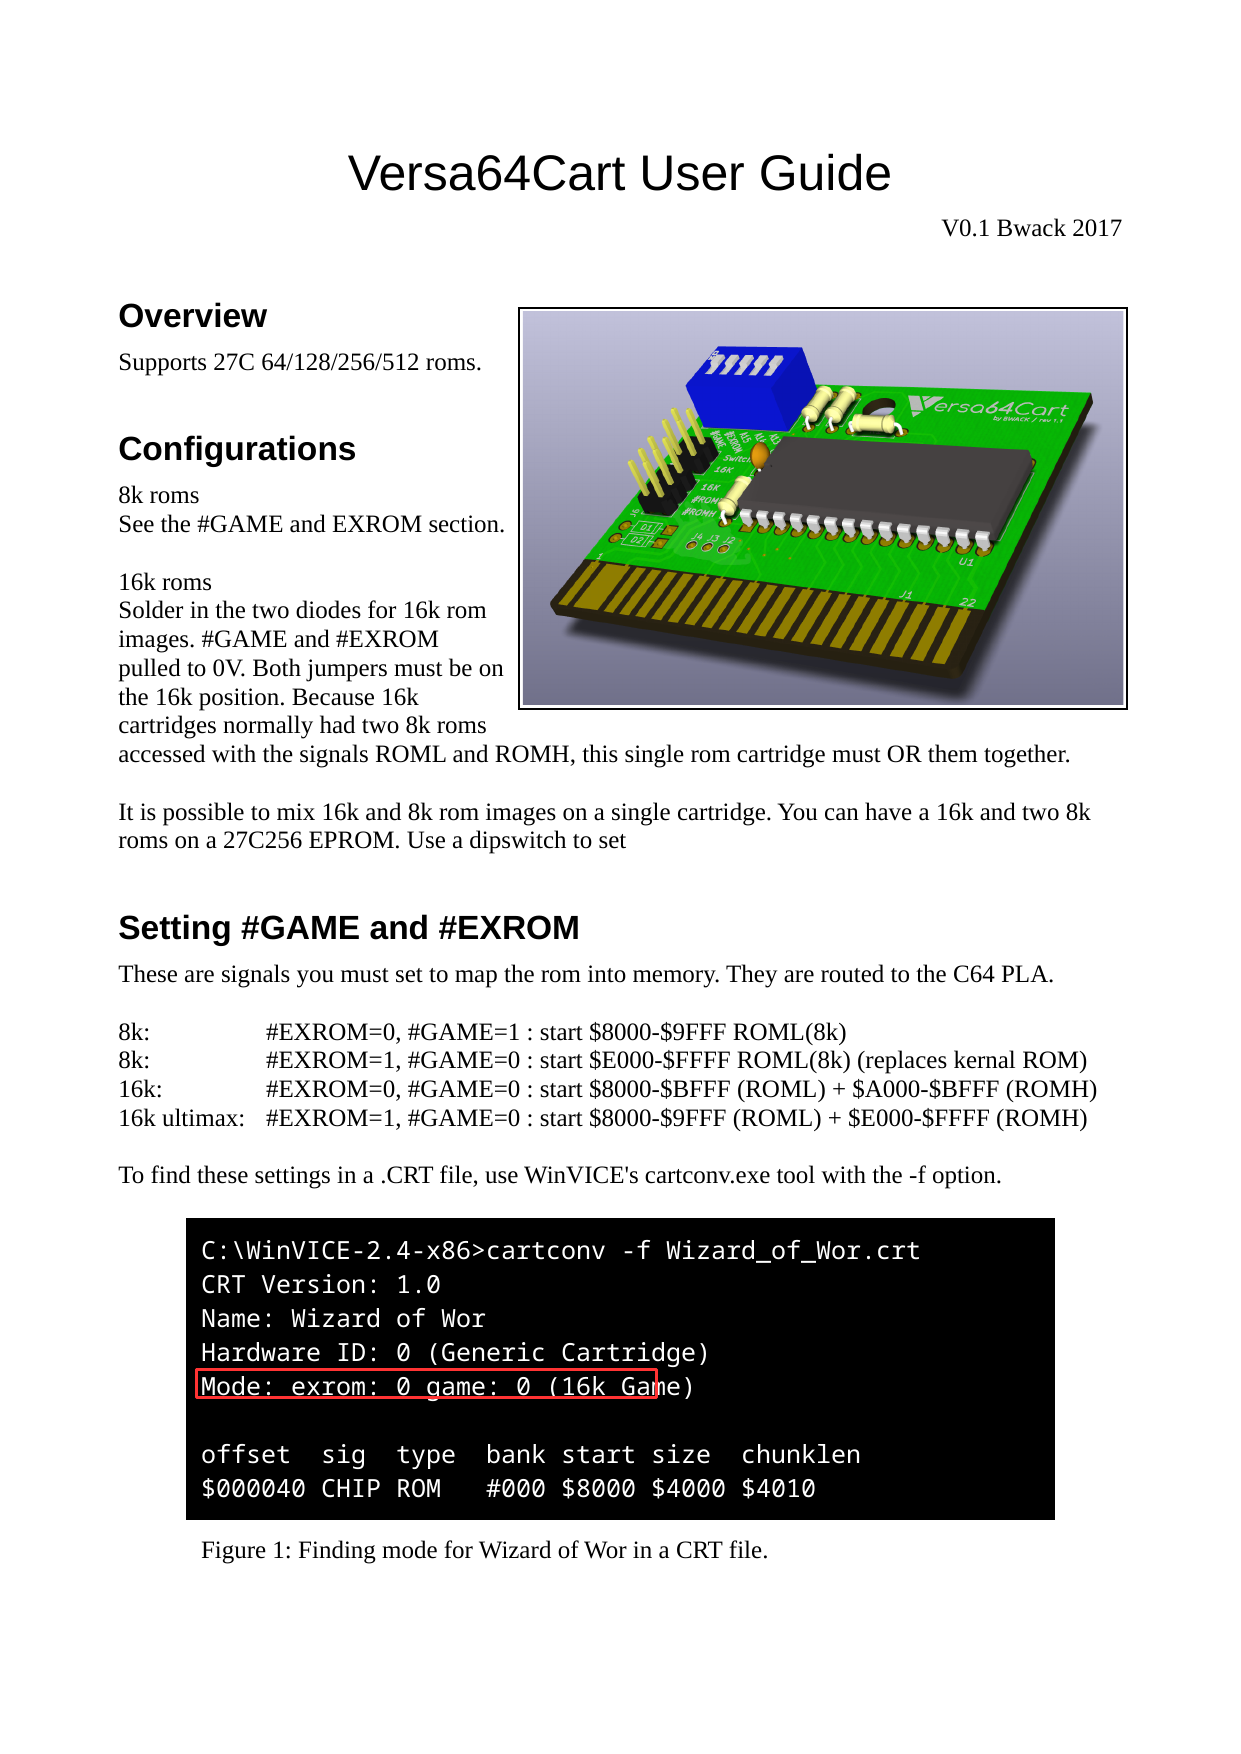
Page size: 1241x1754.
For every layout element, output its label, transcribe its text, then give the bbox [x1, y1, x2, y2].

text 16k ultimax: #EXROM=1, #GAME=0 : start $8000-$9FFF (ROML) + $E000-$FFFF (ROMH) [118, 1103, 1122, 1132]
text It is possible to mix 16k and 8k rom images on a single cartridge. You can have a 16k and two 8k roms on a 27C256 EPROM. Use a dipswitch to set [118, 797, 1122, 854]
text Solder in the two diodes for 16k rom images. #GAME and #EXROM pulled to 0V. Both jumpers must be on the 16k position. Because 16k cartridges normally had two 8k roms accessed with the signals ROML and ROMH, this single rom cartridge must OR them together. [118, 595, 1122, 768]
text These are signals you must set to map the rom into memory. They are routed to the C64 PLA. [118, 959, 1122, 988]
subtitle Overview [118, 296, 1122, 334]
subtitle [520, 309, 1126, 708]
table_cell Figure 1: Finding mode for Wizard of Wor in a CRT file. [186, 1520, 1055, 1578]
text 8k roms [118, 480, 518, 509]
text Supports 27C 64/128/256/512 roms. [118, 347, 518, 376]
text V0.1 Bwack 2017 [118, 213, 1122, 242]
text 16k roms [118, 567, 518, 595]
text To find these settings in a .CRT file, use WinVICE's cartconv.exe tool with the -f option. [118, 1160, 1122, 1189]
text See the #GAME and EXROM section. [118, 509, 518, 538]
table_header C:\WinVICE-2.4-x86>cartconv -f Wizard_of_Wor.crt CRT Version: 1.0 Name: Wizard of Wor Hardware ID: 0 (Generic Cartridge) Mode: exrom: 0 game: 0 (16k Game) offset sig type bank start size chunklen $000040 CHIP ROM #000 $8000 $4000 $4010 [186, 1218, 1055, 1520]
subtitle Configurations [118, 429, 518, 468]
subtitle Versa64Cart User Guide [118, 143, 1122, 201]
text 8k: #EXROM=0, #GAME=1 : start $8000-$9FFF ROML(8k) [118, 1017, 1122, 1045]
picture [522, 311, 1124, 705]
text 16k: #EXROM=0, #GAME=0 : start $8000-$BFFF (ROML) + $A000-$BFFF (ROMH) [118, 1074, 1122, 1103]
subtitle Setting #GAME and #EXROM [118, 908, 1122, 947]
text 8k: #EXROM=1, #GAME=0 : start $E000-$FFFF ROML(8k) (replaces kernal ROM) [118, 1045, 1122, 1074]
